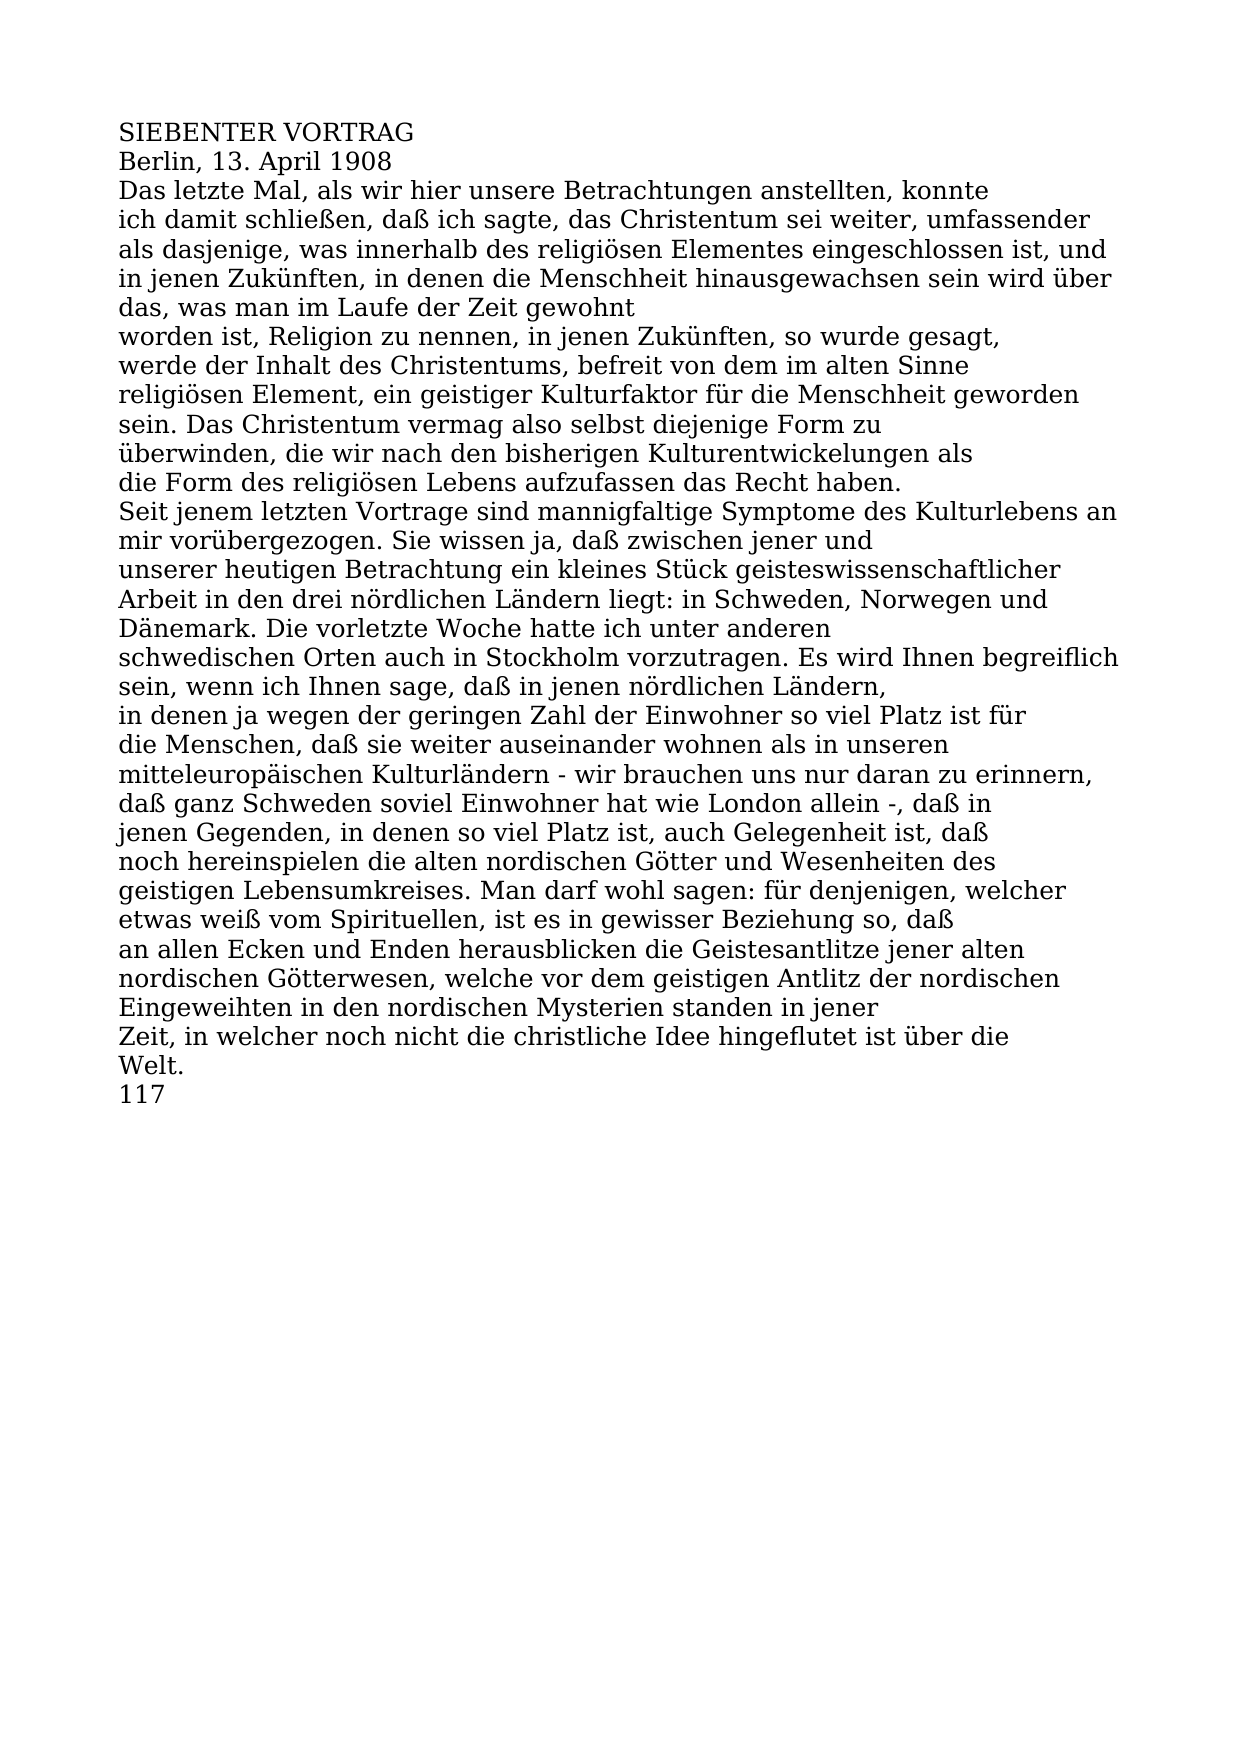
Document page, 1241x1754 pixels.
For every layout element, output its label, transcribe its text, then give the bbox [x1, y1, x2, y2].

text Berlin, 13. April 1908 [118, 147, 1122, 176]
text Welt. [118, 1051, 1122, 1081]
text werde der Inhalt des Christentums, befreit von dem im alten Sinne [118, 351, 1122, 381]
text Das letzte Mal, als wir hier unsere Betrachtungen anstellten, konnte [118, 176, 1122, 206]
text noch hereinspielen die alten nordischen Götter und Wesenheiten des [118, 847, 1122, 876]
text SIEBENTER VORTRAG [118, 118, 1122, 147]
text Seit jenem letzten Vortrage sind mannigfaltige Symptome des Kulturlebens an mir vorübergezogen. Sie wissen ja, daß zwischen jener und [118, 497, 1122, 556]
text worden ist, Religion zu nennen, in jenen Zukünften, so wurde gesagt, [118, 322, 1122, 351]
text geistigen Lebensumkreises. Man darf wohl sagen: für denjenigen, welcher etwas weiß vom Spirituellen, ist es in gewisser Beziehung so, daß [118, 876, 1122, 935]
text unserer heutigen Betrachtung ein kleines Stück geisteswissenschaftlicher Arbeit in den drei nördlichen Ländern liegt: in Schweden, Norwegen und Dänemark. Die vorletzte Woche hatte ich unter anderen [118, 556, 1122, 643]
text in denen ja wegen der geringen Zahl der Einwohner so viel Platz ist für [118, 701, 1122, 731]
text an allen Ecken und Enden herausblicken die Geistesantlitze jener alten [118, 935, 1122, 964]
text nordischen Götterwesen, welche vor dem geistigen Antlitz der nordischen Eingeweihten in den nordischen Mysterien standen in jener [118, 964, 1122, 1022]
text Zeit, in welcher noch nicht die christliche Idee hingeflutet ist über die [118, 1022, 1122, 1051]
text daß ganz Schweden soviel Einwohner hat wie London allein -, daß in [118, 789, 1122, 818]
text jenen Gegenden, in denen so viel Platz ist, auch Gelegenheit ist, daß [118, 818, 1122, 847]
text ich damit schließen, daß ich sagte, das Christentum sei weiter, umfassender als dasjenige, was innerhalb des religiösen Elementes eingeschlossen ist, und in jenen Zukünften, in denen die Menschheit hinausgewachsen sein wird über das, was man im Laufe der Zeit gewohnt [118, 206, 1122, 322]
text religiösen Element, ein geistiger Kulturfaktor für die Menschheit geworden sein. Das Christentum vermag also selbst diejenige Form zu [118, 381, 1122, 439]
text die Menschen, daß sie weiter auseinander wohnen als in unseren mitteleuropäischen Kulturländern - wir brauchen uns nur daran zu erinnern, [118, 731, 1122, 789]
text die Form des religiösen Lebens aufzufassen das Recht haben. [118, 468, 1122, 497]
text 117 [118, 1081, 1122, 1110]
text schwedischen Orten auch in Stockholm vorzutragen. Es wird Ihnen begreiflich sein, wenn ich Ihnen sage, daß in jenen nördlichen Ländern, [118, 643, 1122, 701]
text überwinden, die wir nach den bisherigen Kulturentwickelungen als [118, 439, 1122, 468]
